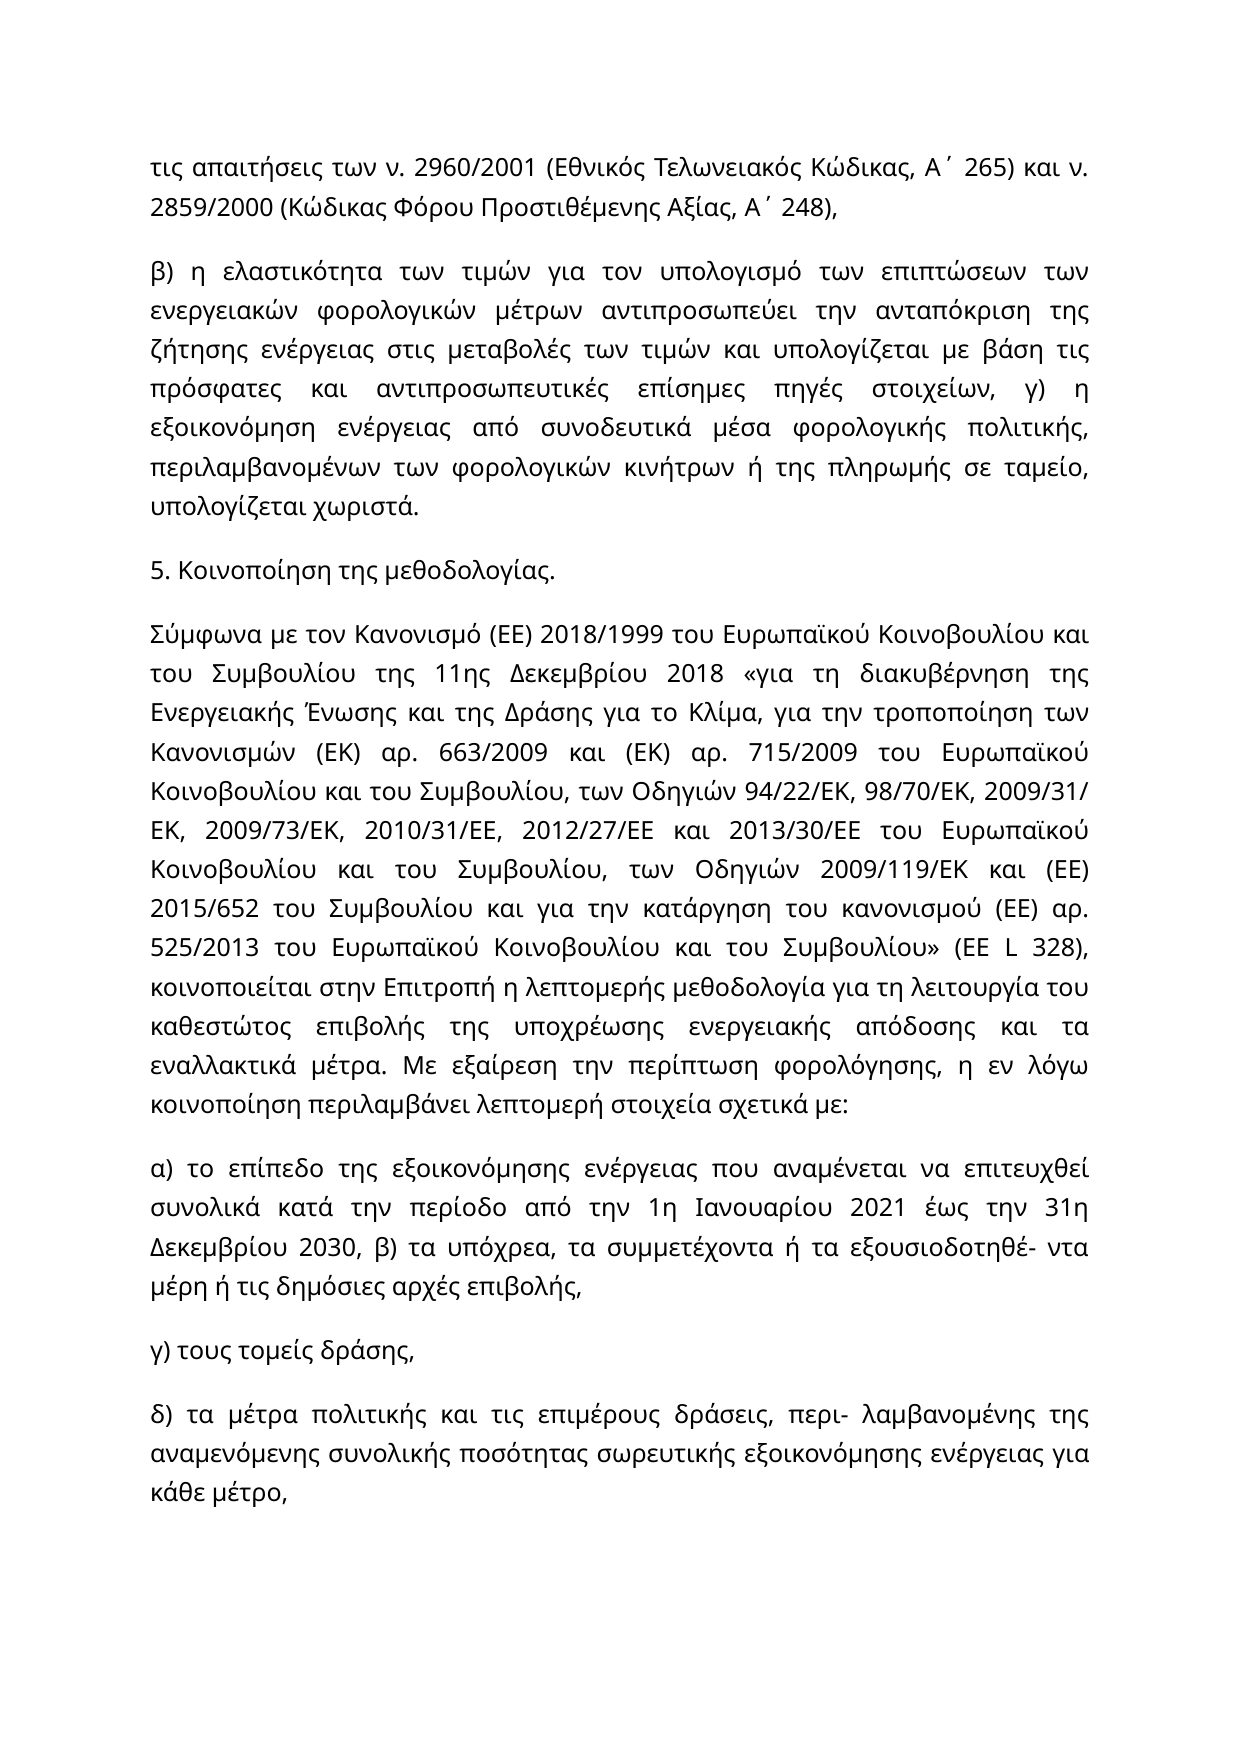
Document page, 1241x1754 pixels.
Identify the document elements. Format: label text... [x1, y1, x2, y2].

text τις απαιτήσεις των ν. 2960/2001 (Εθνικός Τελωνειακός Κώδικας, Α΄ 265) και ν. 2859/2000 (Κώδικας Φόρου Προστιθέμενης Αξίας, Α΄ 248), [150, 150, 1090, 223]
text α) το επίπεδο της εξοικονόμησης ενέργειας που αναμένεται να επιτευχθεί συνολικά κατά την περίοδο από την 1η Ιανουαρίου 2021 έως την 31η Δεκεμβρίου 2030, β) τα υπόχρεα, τα συμμετέχοντα ή τα εξουσιοδοτηθέ- ντα μέρη ή τις δημόσιες αρχές επιβολής, [150, 1151, 1090, 1302]
text δ) τα μέτρα πολιτικής και τις επιμέρους δράσεις, περι- λαμβανομένης της αναμενόμενης συνολικής ποσότητας σωρευτικής εξοικονόμησης ενέργειας για κάθε μέτρο, [150, 1397, 1090, 1509]
text 5. Κοινοποίηση της μεθοδολογίας. [150, 552, 1090, 587]
text β) η ελαστικότητα των τιμών για τον υπολογισμό των επιπτώσεων των ενεργειακών φορολογικών μέτρων αντιπροσωπεύει την ανταπόκριση της ζήτησης ενέργειας στις μεταβολές των τιμών και υπολογίζεται με βάση τις πρόσφατες και αντιπροσωπευτικές επίσημες πηγές στοιχείων, γ) η εξοικονόμηση ενέργειας από συνοδευτικά μέσα φορολογικής πολιτικής, περιλαμβανομένων των φορολογικών κινήτρων ή της πληρωμής σε ταμείο, υπολογίζεται χωριστά. [150, 253, 1090, 522]
text γ) τους τομείς δράσης, [150, 1332, 1090, 1367]
text Σύμφωνα με τον Κανονισμό (ΕΕ) 2018/1999 του Ευρωπαϊκού Κοινοβουλίου και του Συμβουλίου της 11ης Δεκεμβρίου 2018 «για τη διακυβέρνηση της Ενεργειακής Ένωσης και της Δράσης για το Κλίμα, για την τροποποίηση των Κανονισμών (ΕΚ) αρ. 663/2009 και (ΕΚ) αρ. 715/2009 του Ευρωπαϊκού Κοινοβουλίου και του Συμβουλίου, των Οδηγιών 94/22/ΕΚ, 98/70/ΕΚ, 2009/31/ ΕΚ, 2009/73/ΕΚ, 2010/31/ΕΕ, 2012/27/ΕΕ και 2013/30/ΕΕ του Ευρωπαϊκού Κοινοβουλίου και του Συμβουλίου, των Οδηγιών 2009/119/ΕΚ και (ΕΕ) 2015/652 του Συμβουλίου και για την κατάργηση του κανονισμού (ΕΕ) αρ. 525/2013 του Ευρωπαϊκού Κοινοβουλίου και του Συμβουλίου» (EE L 328), κοινοποιείται στην Επιτροπή η λεπτομερής μεθοδολογία για τη λειτουργία του καθεστώτος επιβολής της υποχρέωσης ενεργειακής απόδοσης και τα εναλλακτικά μέτρα. Με εξαίρεση την περίπτωση φορολόγησης, η εν λόγω κοινοποίηση περιλαμβάνει λεπτομερή στοιχεία σχετικά με: [150, 617, 1090, 1121]
